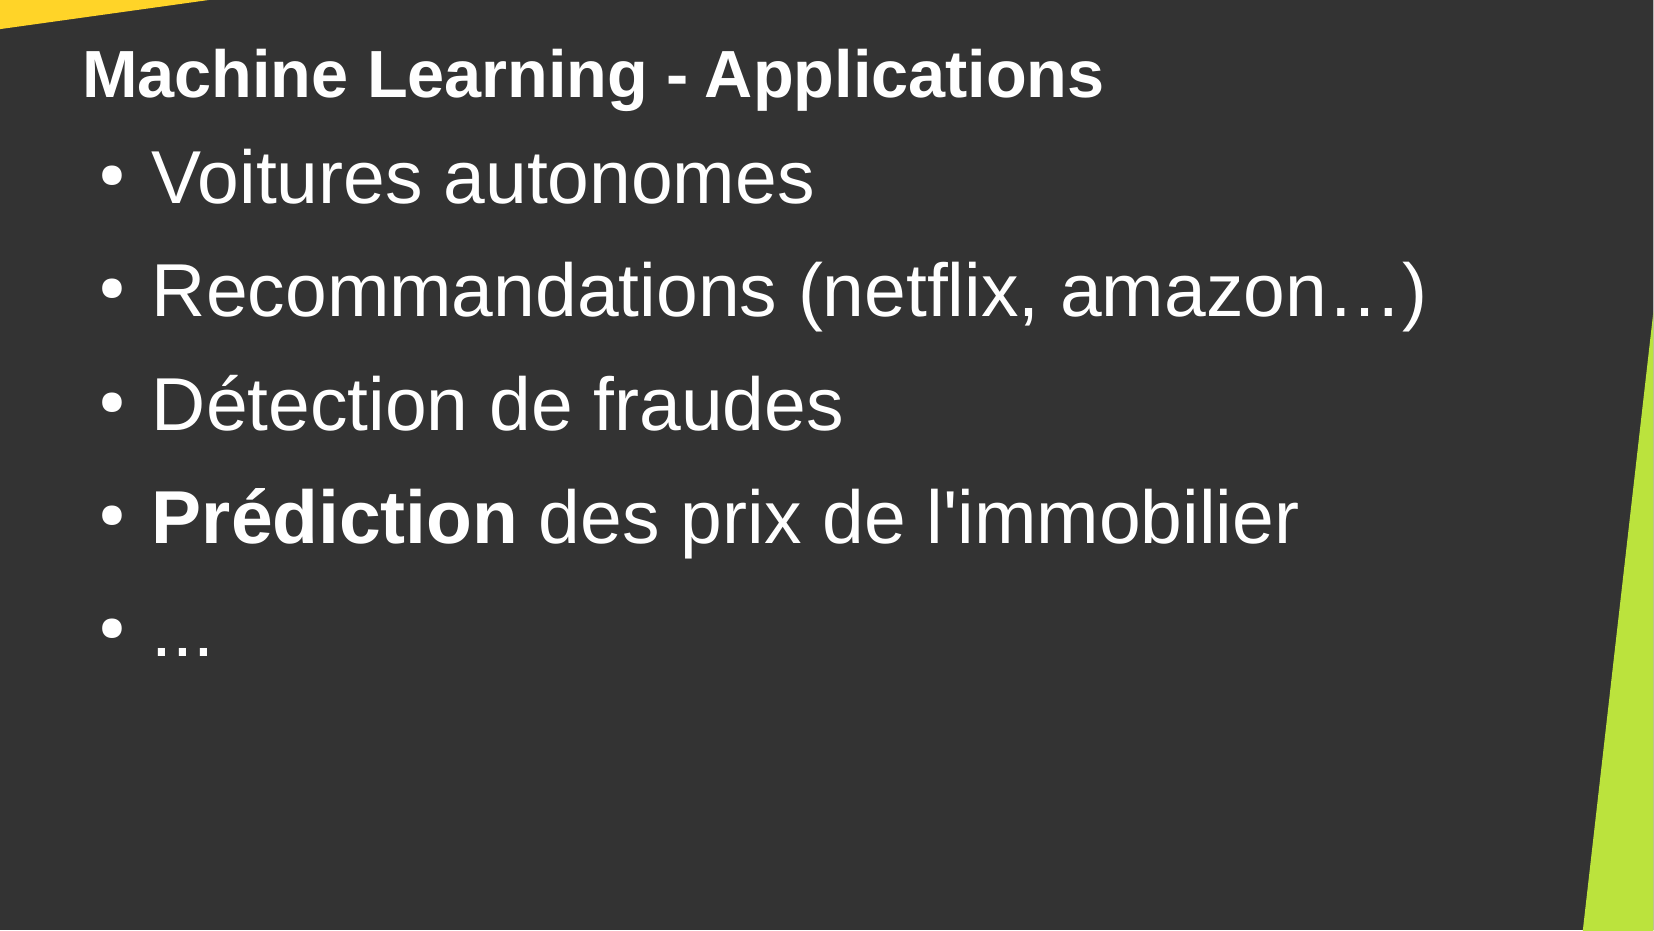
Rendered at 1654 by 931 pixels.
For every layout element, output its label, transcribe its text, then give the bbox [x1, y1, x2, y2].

text_box [1582, 306, 1654, 931]
list Voitures autonomes Recommandations (netflix, amazon…) Détection de fraudes Prédiction des prix de l'immobilier ... [80, 135, 1560, 792]
text_box [0, 0, 209, 30]
title Machine Learning - Applications [82, 37, 1571, 115]
